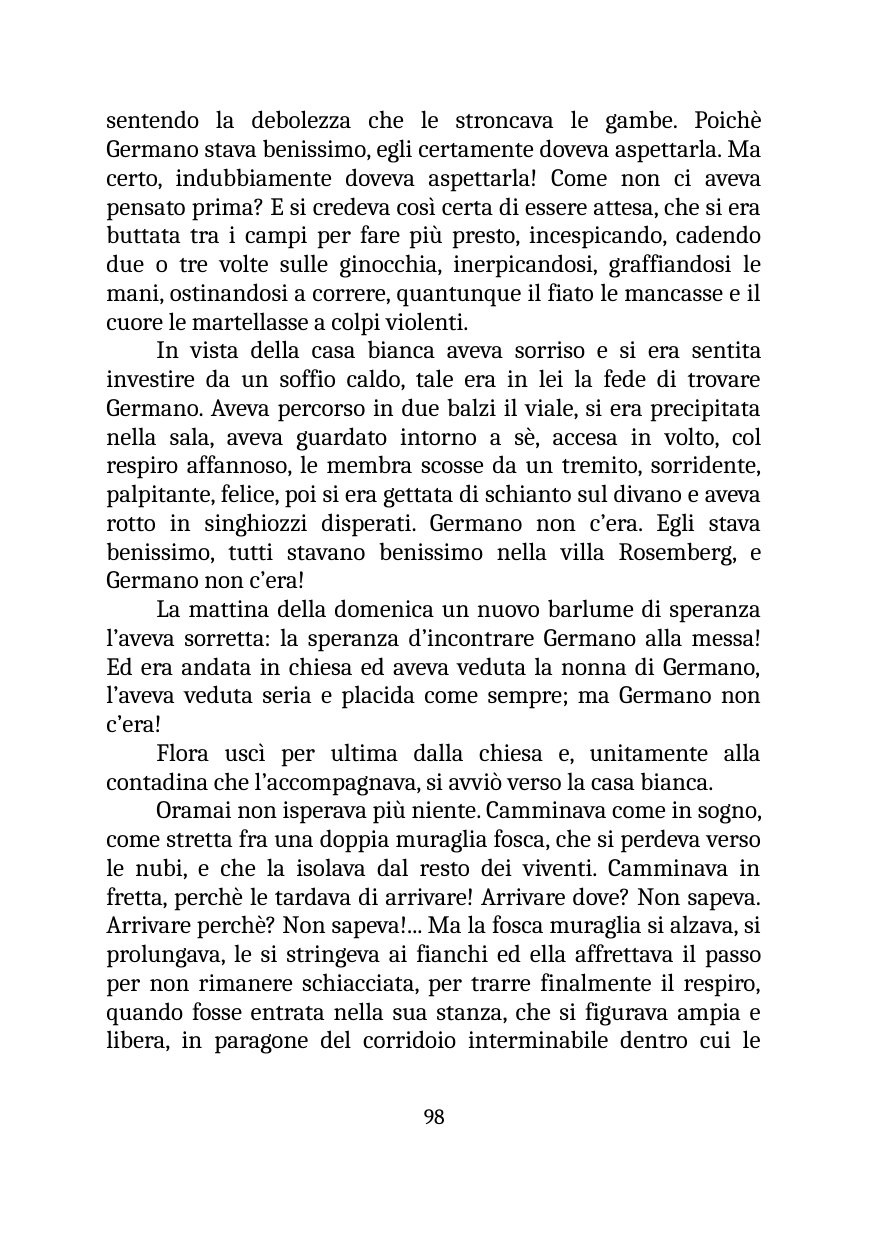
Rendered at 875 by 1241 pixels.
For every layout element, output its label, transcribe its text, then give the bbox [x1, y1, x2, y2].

text Oramai non isperava più niente. Camminava come in sogno, come stretta fra una doppia muraglia fosca, che si perdeva verso le nubi, e che la isolava dal resto dei viventi. Camminava in fretta, perchè le tardava di arrivare! Arrivare dove? Non sapeva. Arrivare perchè? Non sapeva!... Ma la fosca muraglia si alzava, si prolungava, le si stringeva ai fianchi ed ella affrettava il passo per non rimanere schiacciata, per trarre finalmente il respiro, quando fosse entrata nella sua stanza, che si figurava ampia e libera, in paragone del corridoio interminabile dentro cui le [106, 796, 762, 1055]
text Flora uscì per ultima dalla chiesa e, unitamente alla contadina che l’accompagnava, si avviò verso la casa bianca. [106, 739, 762, 796]
text In vista della casa bianca aveva sorriso e si era sentita investire da un soffio caldo, tale era in lei la fede di trovare Germano. Aveva percorso in due balzi il viale, si era precipitata nella sala, aveva guardato intorno a sè, accesa in volto, col respiro affannoso, le membra scosse da un tremito, sorridente, palpitante, felice, poi si era gettata di schianto sul divano e aveva rotto in singhiozzi disperati. Germano non c’era. Egli stava benissimo, tutti stavano benissimo nella villa Rosemberg, e Germano non c’era! [106, 336, 762, 595]
text La mattina della domenica un nuovo barlume di speranza l’aveva sorretta: la speranza d’incontrare Germano alla messa! Ed era andata in chiesa ed aveva veduta la nonna di Germano, l’aveva veduta seria e placida come sempre; ma Germano non c’era! [106, 595, 762, 739]
text sentendo la debolezza che le stroncava le gambe. Poichè Germano stava benissimo, egli certamente doveva aspettarla. Ma certo, indubbiamente doveva aspettarla! Come non ci aveva pensato prima? E si credeva così certa di essere attesa, che si era buttata tra i campi per fare più presto, incespicando, cadendo due o tre volte sulle ginocchia, inerpicandosi, graffiandosi le mani, ostinandosi a correre, quantunque il fiato le mancasse e il cuore le martellasse a colpi violenti. [106, 106, 762, 336]
